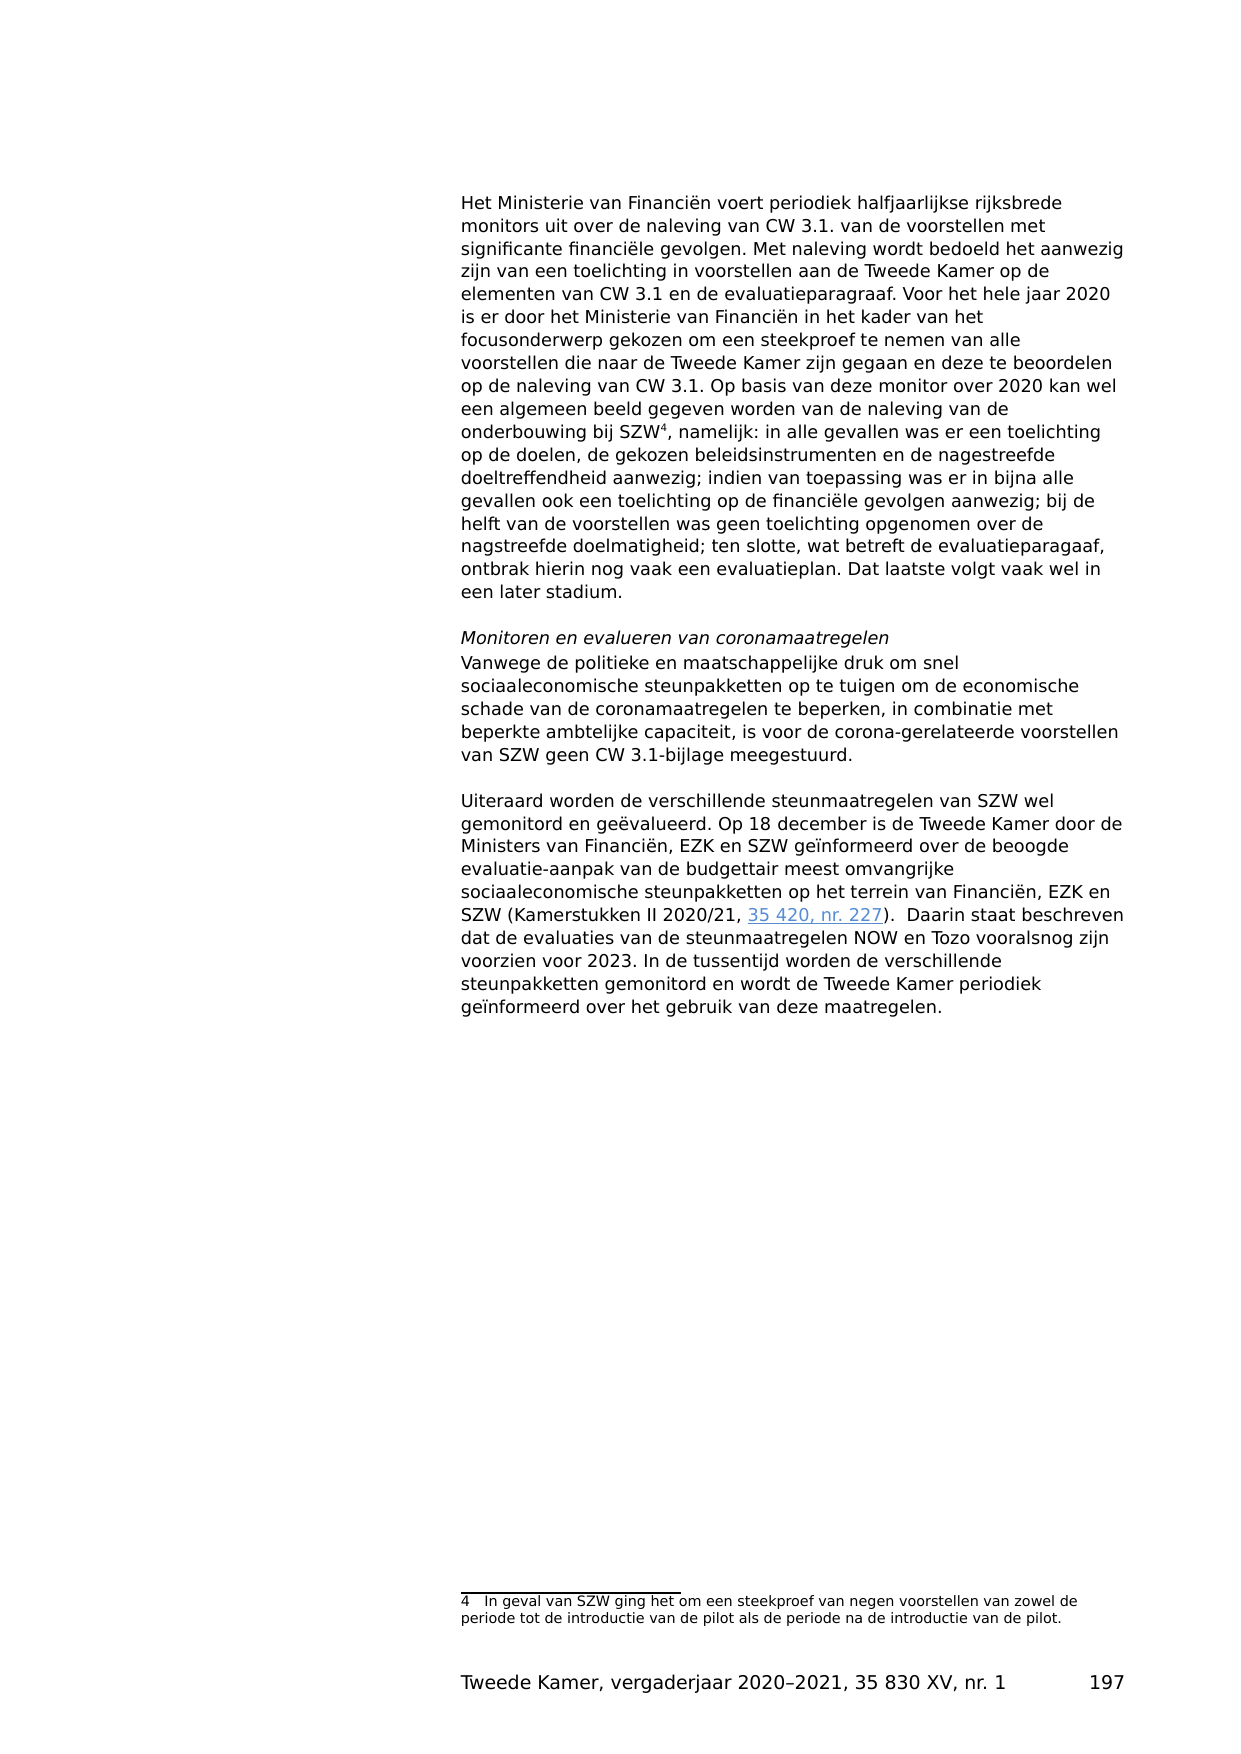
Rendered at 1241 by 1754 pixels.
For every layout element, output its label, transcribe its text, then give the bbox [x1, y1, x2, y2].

text Uiteraard worden de verschillende steunmaatregelen van SZW wel gemonitord en geëvalueerd. Op 18 december is de Tweede Kamer door de Ministers van Financiën, EZK en SZW geïnformeerd over de beoogde evaluatie-aanpak van de budgettair meest omvangrijke sociaaleconomische steunpakketten op het terrein van Financiën, EZK en SZW (Kamerstukken II 2020/21, 35 420, nr. 227). Daarin staat beschreven dat de evaluaties van de steunmaatregelen NOW en Tozo vooralsnog zijn voorzien voor 2023. In de tussentijd worden de verschillende steunpakketten gemonitord en wordt de Tweede Kamer periodiek geïnformeerd over het gebruik van deze maatregelen. [461, 789, 1125, 1018]
text __In geval van SZW ging het om een steekproef van negen voorstellen van zowel de periode tot de introductie van de pilot als de periode na de introductie van de pilot. [461, 1593, 1125, 1627]
text Monitoren en evalueren van coronamaatregelen [461, 626, 1125, 649]
text Het Ministerie van Financiën voert periodiek halfjaarlijkse rijksbrede monitors uit over de naleving van CW 3.1. van de voorstellen met significante financiële gevolgen. Met naleving wordt bedoeld het aanwezig zijn van een toelichting in voorstellen aan de Tweede Kamer op de elementen van CW 3.1 en de evaluatieparagraaf. Voor het hele jaar 2020 is er door het Ministerie van Financiën in het kader van het focusonderwerp gekozen om een steekproef te nemen van alle voorstellen die naar de Tweede Kamer zijn gegaan en deze te beoordelen op de naleving van CW 3.1. Op basis van deze monitor over 2020 kan wel een algemeen beeld gegeven worden van de naleving van de onderbouwing bij SZW, namelijk: in alle gevallen was er een toelichting op de doelen, de gekozen beleidsinstrumenten en de nagestreefde doeltreffendheid aanwezig; indien van toepassing was er in bijna alle gevallen ook een toelichting op de financiële gevolgen aanwezig; bij de helft van de voorstellen was geen toelichting opgenomen over de nagstreefde doelmatigheid; ten slotte, wat betreft de evaluatieparagaaf, ontbrak hierin nog vaak een evaluatieplan. Dat laatste volgt vaak wel in een later stadium. [461, 191, 1125, 603]
text Vanwege de politieke en maatschappelijke druk om snel sociaaleconomische steunpakketten op te tuigen om de economische schade van de coronamaatregelen te beperken, in combinatie met beperkte ambtelijke capaciteit, is voor de corona-gerelateerde voorstellen van SZW geen CW 3.1-bijlage meegestuurd. [461, 651, 1125, 766]
